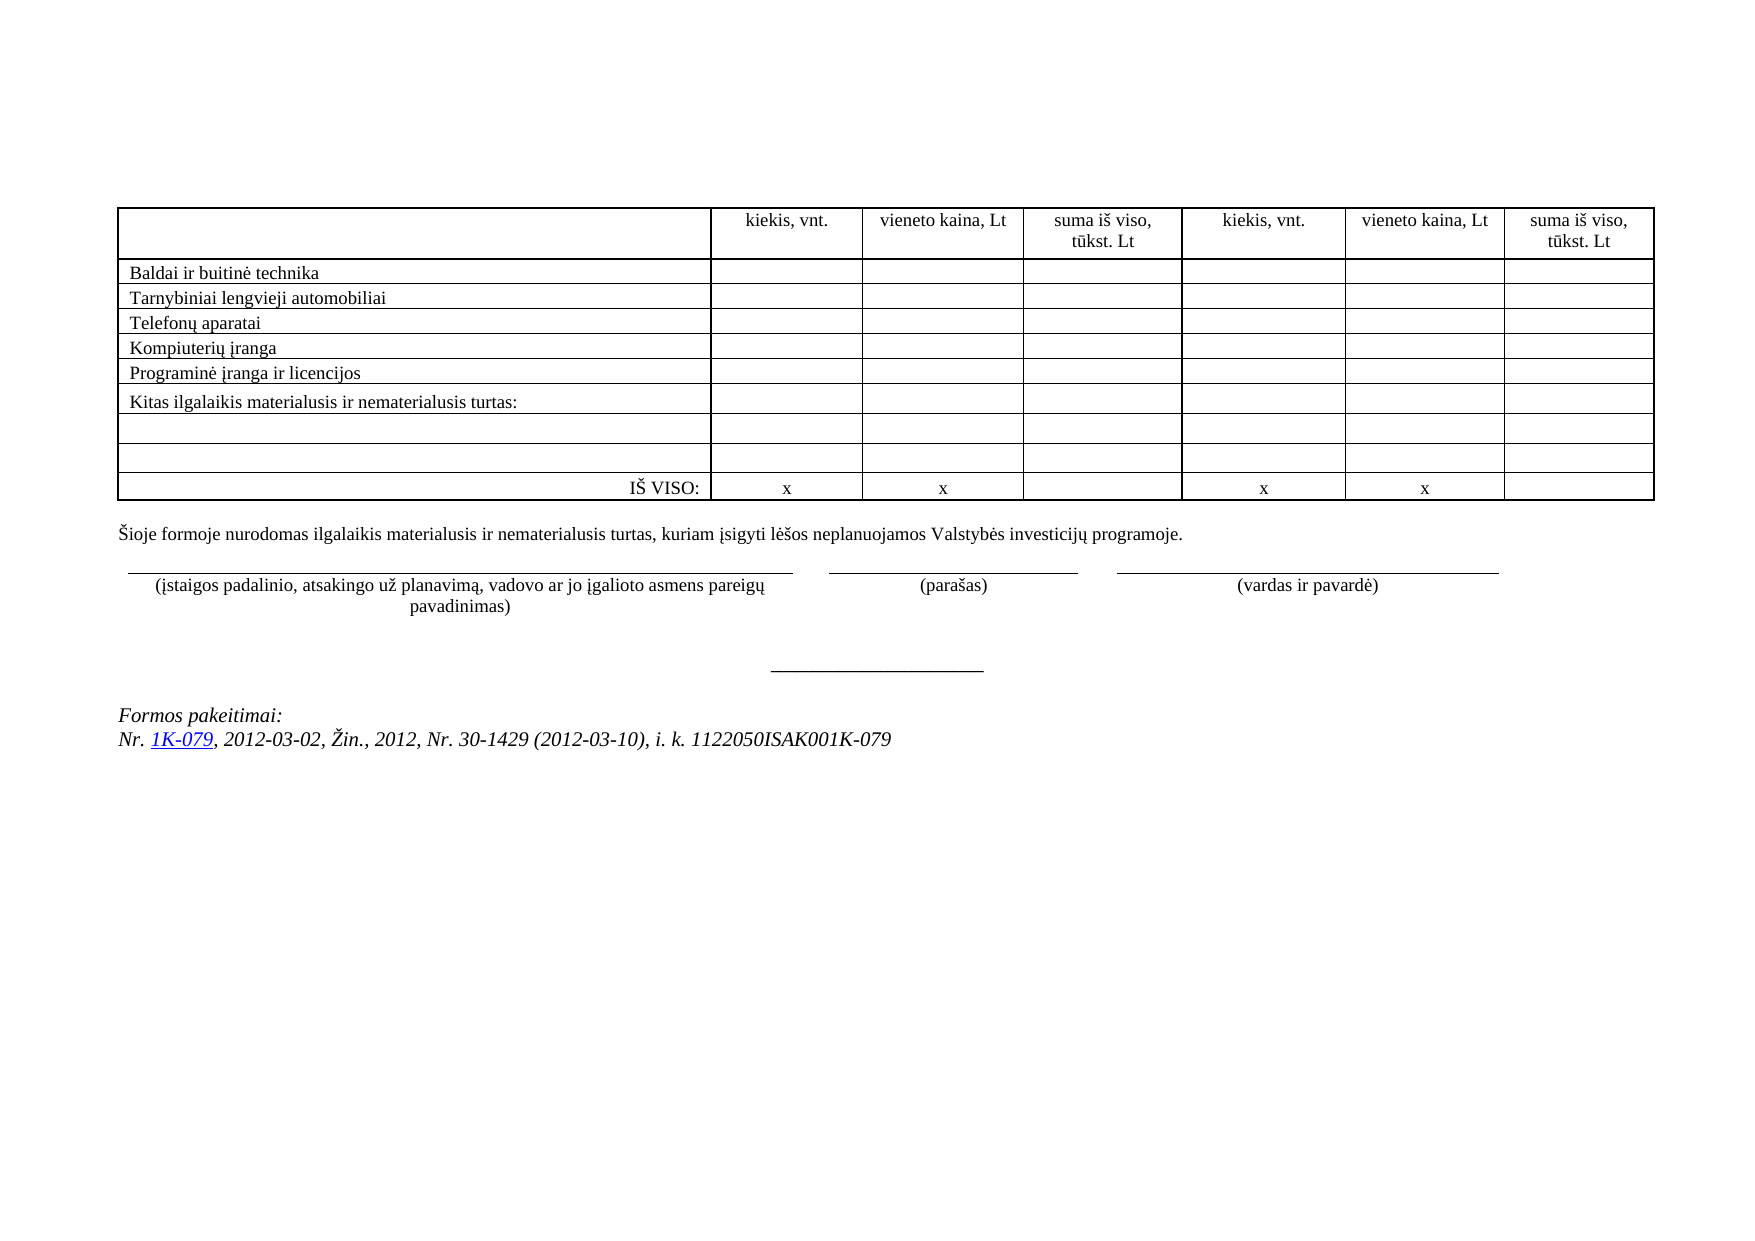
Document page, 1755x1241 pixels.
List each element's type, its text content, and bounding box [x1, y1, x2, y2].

table_cell Baldai ir buitinė technika [119, 260, 710, 283]
table_cell [1346, 444, 1504, 472]
table_header (parašas) [829, 574, 1078, 617]
table_cell [863, 414, 1023, 443]
table_cell x [712, 473, 862, 499]
table_cell [1346, 334, 1504, 358]
text _________________ [118, 646, 1636, 674]
table_cell [1346, 284, 1504, 308]
table_cell [863, 334, 1023, 358]
table_cell kiekis, vnt. [1183, 209, 1345, 258]
table_cell [863, 359, 1023, 383]
table_cell IŠ VISO: [119, 473, 710, 499]
table_cell [712, 444, 862, 472]
table_cell [1183, 309, 1345, 333]
text Šioje formoje nurodomas ilgalaikis materialusis ir nematerialusis turtas, kuriam įsigyti lėšos neplanuojamos Valstybės investicijų programoje. [118, 522, 1636, 544]
table_cell Tarnybiniai lengvieji automobiliai [119, 284, 710, 308]
table_cell [1346, 260, 1504, 283]
table_cell x [1183, 473, 1345, 499]
table_cell [863, 284, 1023, 308]
table_cell [1024, 414, 1181, 443]
table_cell [1505, 284, 1653, 308]
table_cell [863, 444, 1023, 472]
table_cell Kitas ilgalaikis materialusis ir nematerialusis turtas: [119, 384, 710, 413]
table_cell [1024, 309, 1181, 333]
table_cell [1183, 260, 1345, 283]
table_header [793, 573, 829, 617]
table_cell suma iš viso, tūkst. Lt [1505, 209, 1653, 258]
table_cell [712, 309, 862, 333]
table_cell [1024, 284, 1181, 308]
table_cell [712, 334, 862, 358]
table_header [1078, 573, 1117, 617]
table_cell [1183, 334, 1345, 358]
table_cell [1024, 359, 1181, 383]
table_cell [1024, 260, 1181, 283]
table_cell [1505, 309, 1653, 333]
table_cell x [1346, 473, 1504, 499]
table_cell [1505, 414, 1653, 443]
table_cell [1183, 414, 1345, 443]
table_header [119, 209, 710, 258]
table_cell [119, 444, 710, 472]
table_cell [712, 384, 862, 413]
text Nr. 1K-079, 2012-03-02, Žin., 2012, Nr. 30-1429 (2012-03-10), i. k. 1122050ISAK001K-079 [118, 727, 1636, 751]
table_cell [1024, 384, 1181, 413]
table_cell [1505, 444, 1653, 472]
table_cell [712, 414, 862, 443]
table_cell [1183, 384, 1345, 413]
table_cell [712, 284, 862, 308]
table_cell [1183, 359, 1345, 383]
table_cell [1024, 473, 1181, 499]
table_cell [712, 260, 862, 283]
table_cell [1346, 359, 1504, 383]
table_cell [1024, 444, 1181, 472]
table_header (įstaigos padalinio, atsakingo už planavimą, vadovo ar jo įgalioto asmens pareigų pavadinimas) [128, 574, 792, 617]
table_cell kiekis, vnt. [712, 209, 862, 258]
table_cell [863, 260, 1023, 283]
table_cell x [863, 473, 1023, 499]
table_cell [1505, 359, 1653, 383]
table_cell [1346, 414, 1504, 443]
table_cell Programinė įranga ir licencijos [119, 359, 710, 383]
table_cell [863, 384, 1023, 413]
table_cell vieneto kaina, Lt [1346, 209, 1504, 258]
table_cell vieneto kaina, Lt [863, 209, 1023, 258]
table_cell Kompiuterių įranga [119, 334, 710, 358]
table_cell [1505, 473, 1653, 499]
table_header (vardas ir pavardė) [1117, 574, 1499, 617]
table_cell [1346, 384, 1504, 413]
table_cell Telefonų aparatai [119, 309, 710, 333]
table_cell suma iš viso, tūkst. Lt [1024, 209, 1181, 258]
table_cell [1505, 334, 1653, 358]
table_cell [119, 414, 710, 443]
table_cell [1183, 284, 1345, 308]
table_cell [1024, 334, 1181, 358]
table_cell [1183, 444, 1345, 472]
table_cell [863, 309, 1023, 333]
table_cell [1346, 309, 1504, 333]
table_cell [1505, 260, 1653, 283]
table_cell [1505, 384, 1653, 413]
text Formos pakeitimai: [118, 703, 1636, 727]
table_cell [712, 359, 862, 383]
